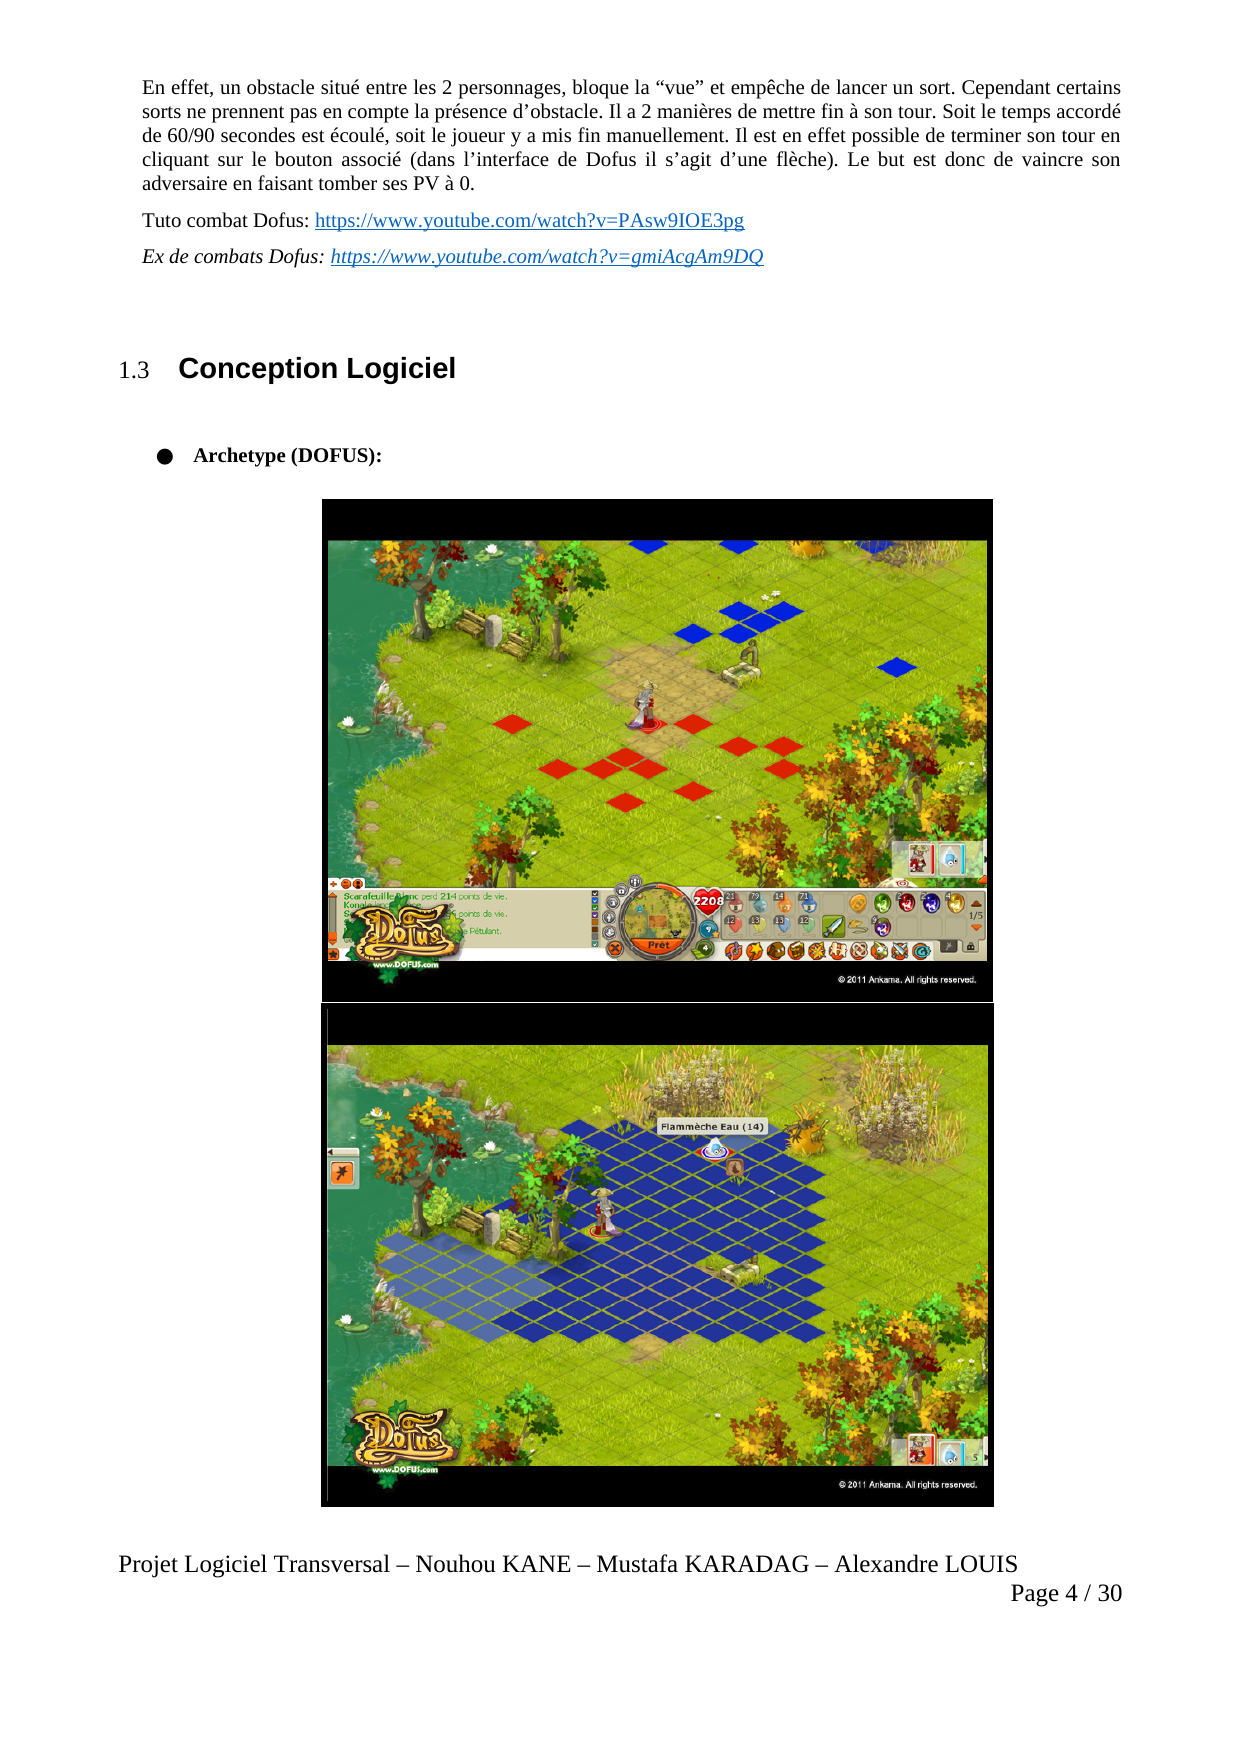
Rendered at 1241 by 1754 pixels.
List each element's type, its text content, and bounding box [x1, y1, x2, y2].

text Tuto combat Dofus: https://www.youtube.com/watch?v=PAsw9IOE3pg [142, 208, 1122, 232]
text Ex de combats Dofus: https://www.youtube.com/watch?v=gmiAcgAm9DQ [142, 244, 1122, 268]
text En effet, un obstacle situé entre les 2 personnages, bloque la “vue” et empêche de lancer un sort. Cependant certains sorts ne prennent pas en compte la présence d’obstacle. Il a 2 manières de mettre fin à son tour. Soit le temps accordé de 60/90 secondes est écoulé, soit le joueur y a mis fin manuellement. Il est en effet possible de terminer son tour en cliquant sur le bouton associé (dans l’interface de Dofus il s’agit d’une flèche). Le but est donc de vaincre son adversaire en faisant tomber ses PV à 0. [142, 75, 1122, 195]
list Archetype (DOFUS): [156, 432, 1122, 475]
list Conception Logiciel [118, 351, 1122, 384]
